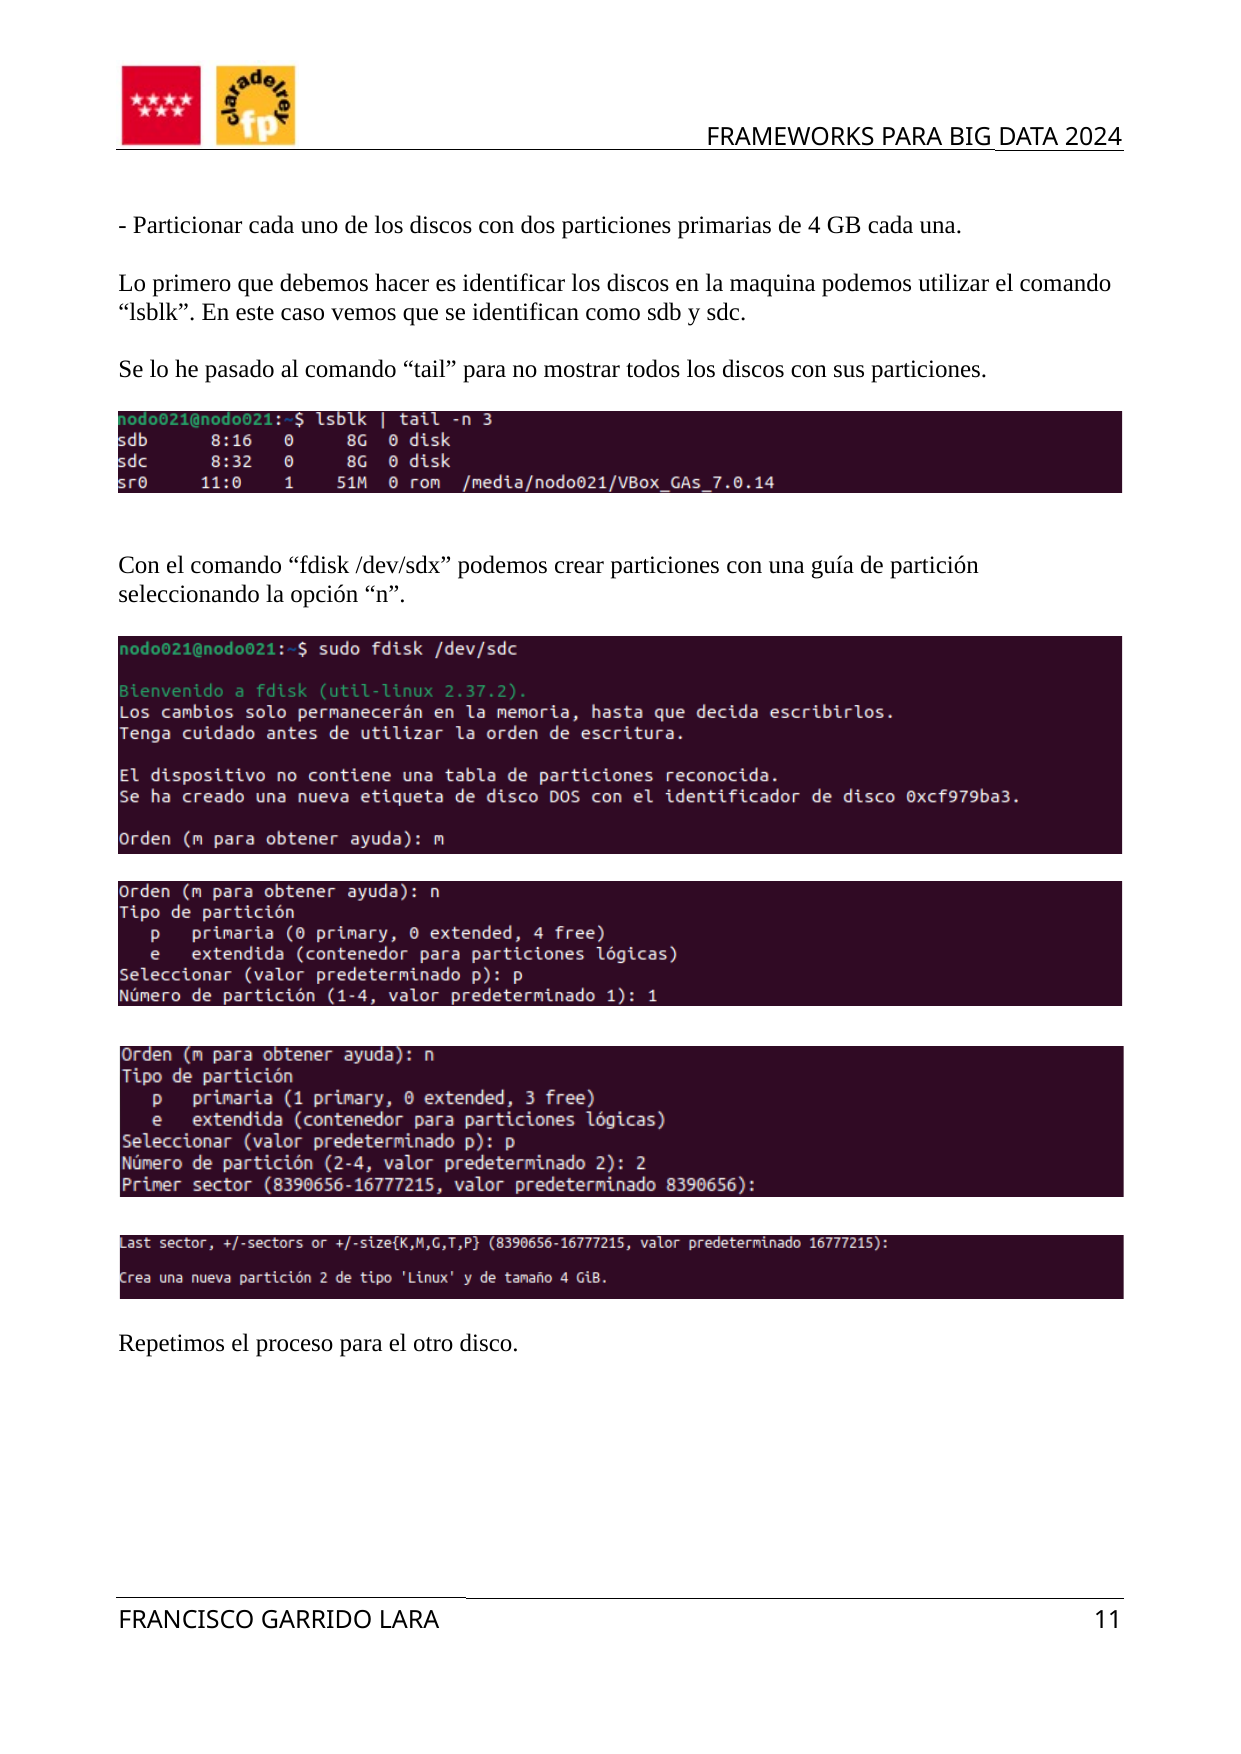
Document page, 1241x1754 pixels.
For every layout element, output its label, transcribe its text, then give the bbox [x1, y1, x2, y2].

picture [118, 881, 1123, 1006]
picture [119, 1046, 1124, 1197]
text Lo primero que debemos hacer es identificar los discos en la maquina podemos utilizar el comando “lsblk”. En este caso vemos que se identifican como sdb y sdc. [118, 268, 1122, 325]
text - Particionar cada uno de los discos con dos particiones primarias de 4 GB cada una. [118, 210, 1122, 239]
picture [118, 411, 1123, 493]
picture [119, 1235, 1124, 1299]
text Repetimos el proceso para el otro disco. [118, 1006, 1122, 1443]
picture [116, 60, 299, 149]
text Se lo he pasado al comando “tail” para no mostrar todos los discos con sus particiones. [118, 354, 1122, 383]
text Con el comando “fdisk /dev/sdx” podemos crear particiones con una guía de partición seleccionando la opción “n”. [118, 550, 1122, 608]
picture [118, 636, 1123, 854]
